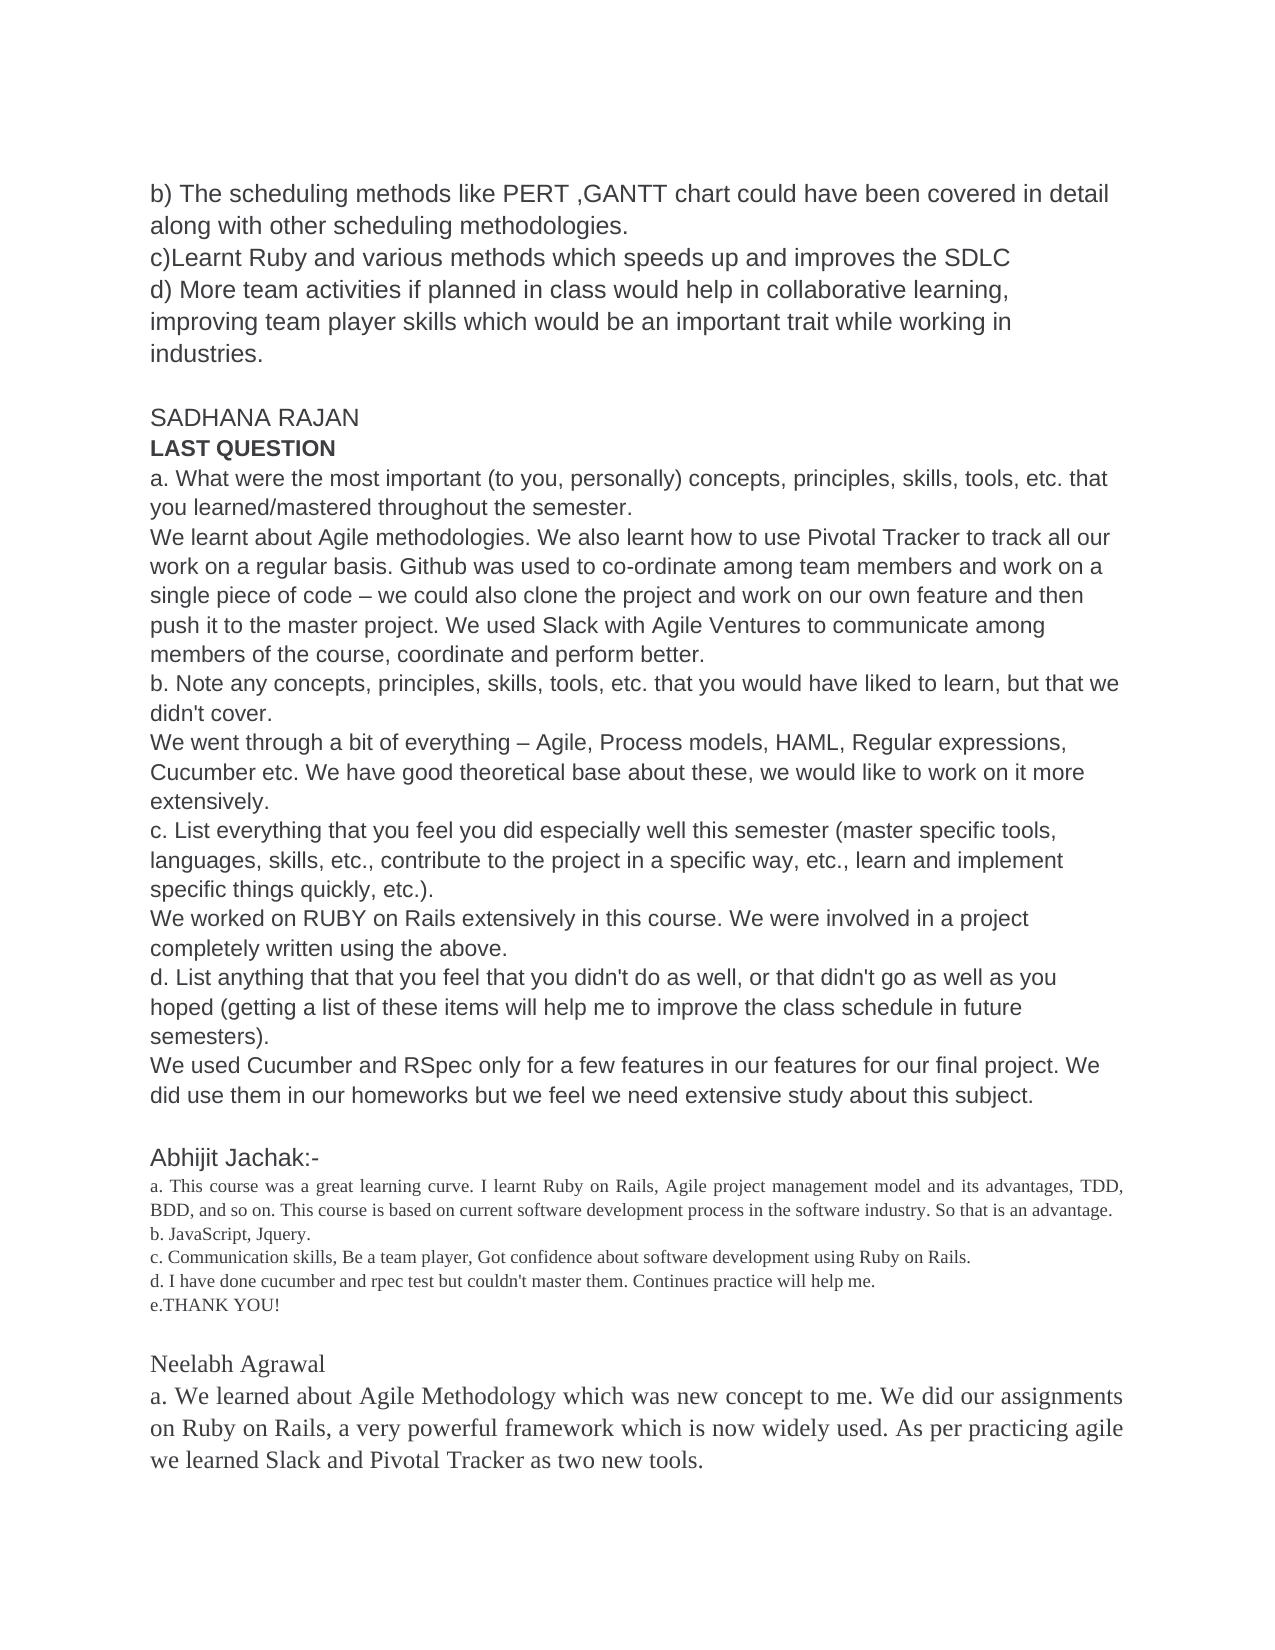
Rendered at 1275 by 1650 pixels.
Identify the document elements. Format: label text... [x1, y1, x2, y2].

text c. Communication skills, Be a team player, Got confidence about software development using Ruby on Rails. [150, 1247, 1125, 1268]
text We worked on RUBY on Rails extensively in this course. We were involved in a project completely written using the above. [150, 906, 1125, 961]
text a. We learned about Agile Methodology which was new concept to me. We did our assignments on Ruby on Rails, a very powerful framework which is now widely used. As per practicing agile we learned Slack and Pivotal Tracker as two new tools. [150, 1382, 1125, 1473]
text a. This course was a great learning curve. I learnt Ruby on Rails, Agile project management model and its advantages, TDD, BDD, and so on. This course is based on current software development process in the software industry. So that is an advantage. [150, 1176, 1125, 1220]
text b) The scheduling methods like PERT ,GANTT chart could have been covered in detail along with other scheduling methodologies. [150, 179, 1125, 239]
text e.THANK YOU! [150, 1295, 1125, 1315]
text c)Learnt Ruby and various methods which speeds up and improves the SDLC [150, 244, 1125, 272]
text b. Note any concepts, principles, skills, tools, etc. that you would have liked to learn, but that we didn't cover. [150, 671, 1125, 726]
text We went through a bit of everything – Agile, Process models, HAML, Regular expressions, Cucumber etc. We have good theoretical base about these, we would like to work on it more extensively. [150, 730, 1125, 814]
text d. I have done cucumber and rpec test but couldn't master them. Continues practice will help me. [150, 1271, 1125, 1292]
text Abhijit Jachak:- [150, 1144, 1125, 1172]
text SADHANA RAJAN [150, 404, 1125, 432]
text Neelabh Agrawal [150, 1351, 1125, 1378]
text d. List anything that that you feel that you didn't do as well, or that didn't go as well as you hoped (getting a list of these items will help me to improve the class schedule in future semesters). [150, 965, 1125, 1049]
text We used Cucumber and RSpec only for a few features in our features for our final project. We did use them in our homeworks but we feel we need extensive study about this subject. [150, 1053, 1125, 1108]
text We learnt about Agile methodologies. We also learnt how to use Pivotal Tracker to track all our work on a regular basis. Github was used to co-ordinate among team members and work on a single piece of code – we could also clone the project and work on our own feature and then push it to the master project. We used Slack with Agile Ventures to communicate among members of the course, coordinate and perform better. [150, 524, 1125, 667]
text LAST QUESTION [150, 436, 1125, 462]
text c. List everything that you feel you did especially well this semester (master specific tools, languages, skills, etc., contribute to the project in a specific way, etc., learn and implement specific things quickly, etc.). [150, 818, 1125, 902]
text a. What were the most important (to you, personally) concepts, principles, skills, tools, etc. that you learned/mastered throughout the semester. [150, 466, 1125, 521]
text d) More team activities if planned in class would help in collaborative learning, improving team player skills which would be an important trait while working in industries. [150, 276, 1125, 368]
text b. JavaScript, Jquery. [150, 1223, 1125, 1244]
